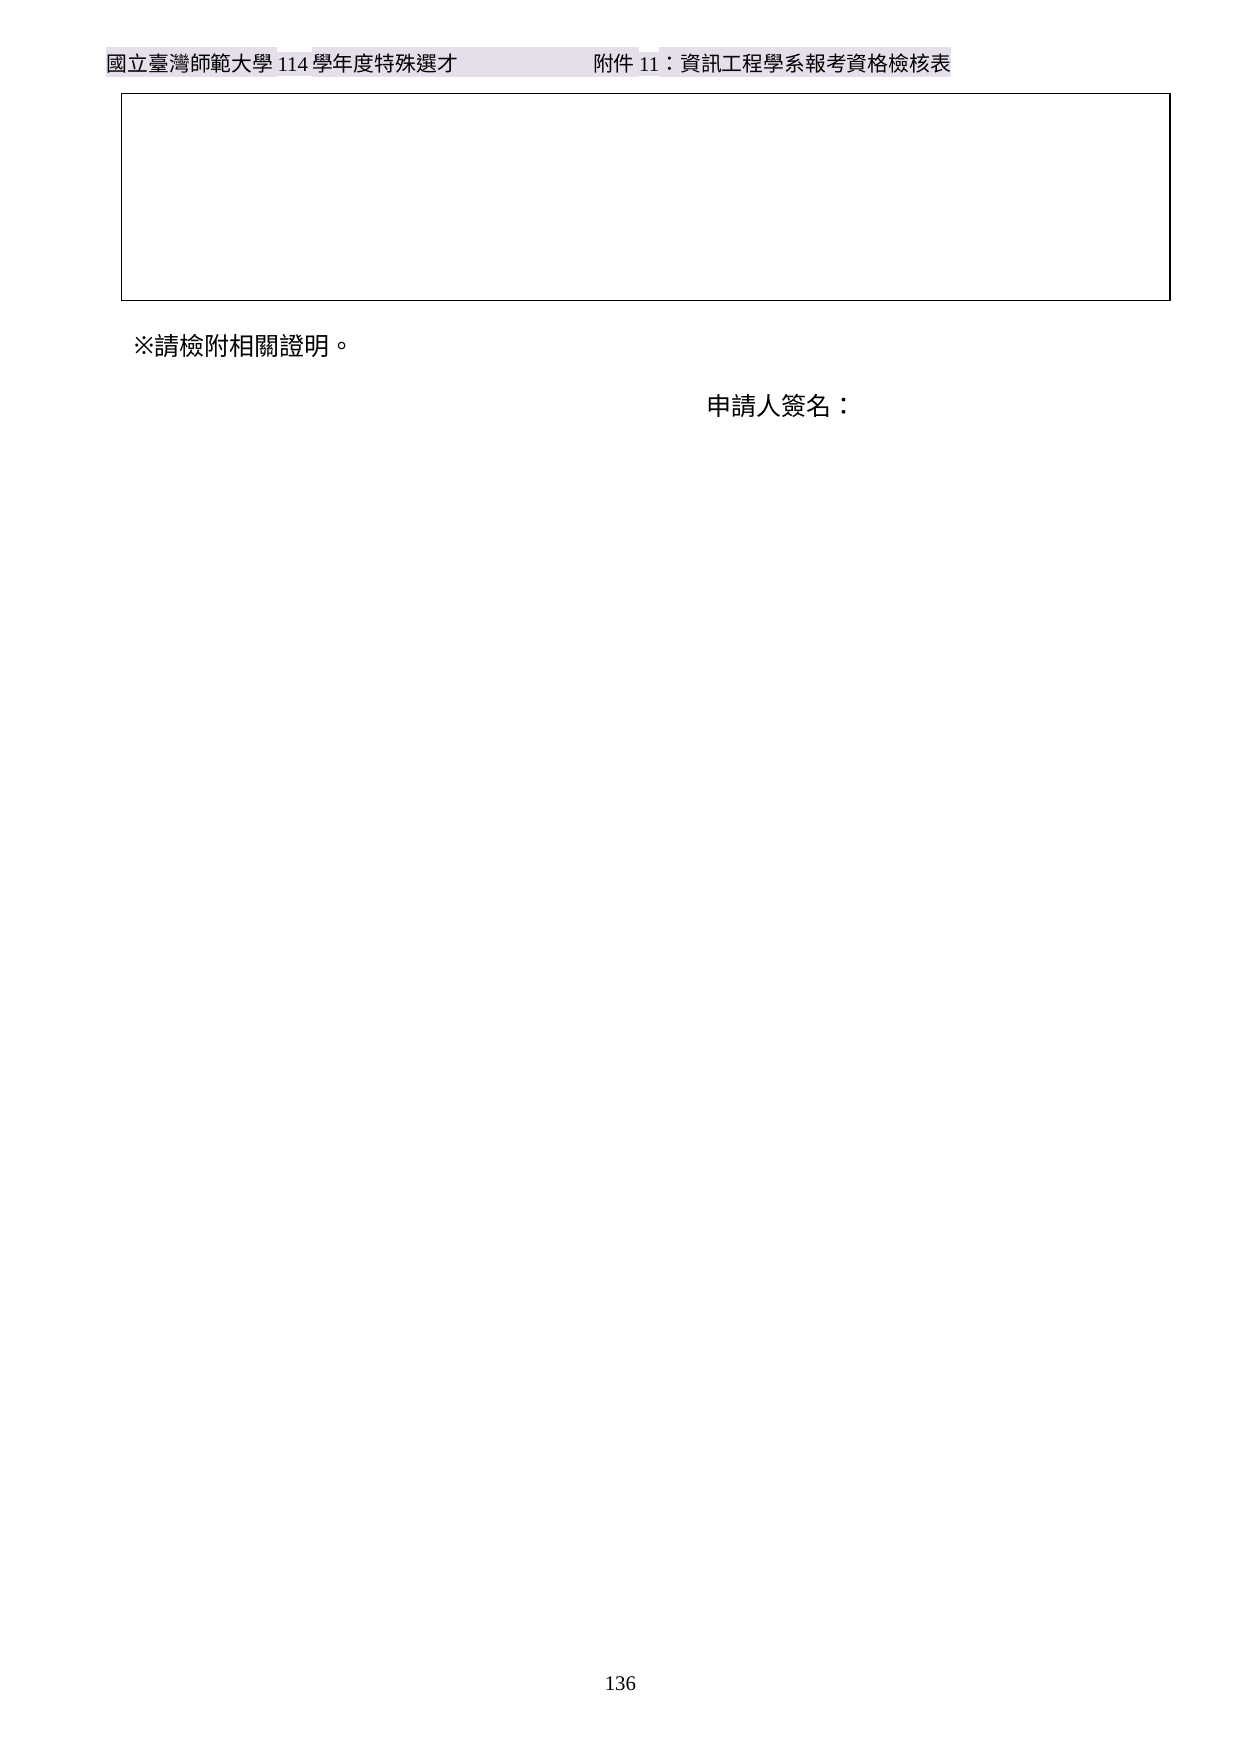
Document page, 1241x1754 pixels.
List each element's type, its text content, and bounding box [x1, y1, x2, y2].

table_cell [122, 94, 1169, 300]
text 申請人簽名： [656, 363, 1134, 426]
text ※請檢附相關證明。 [133, 301, 1136, 363]
